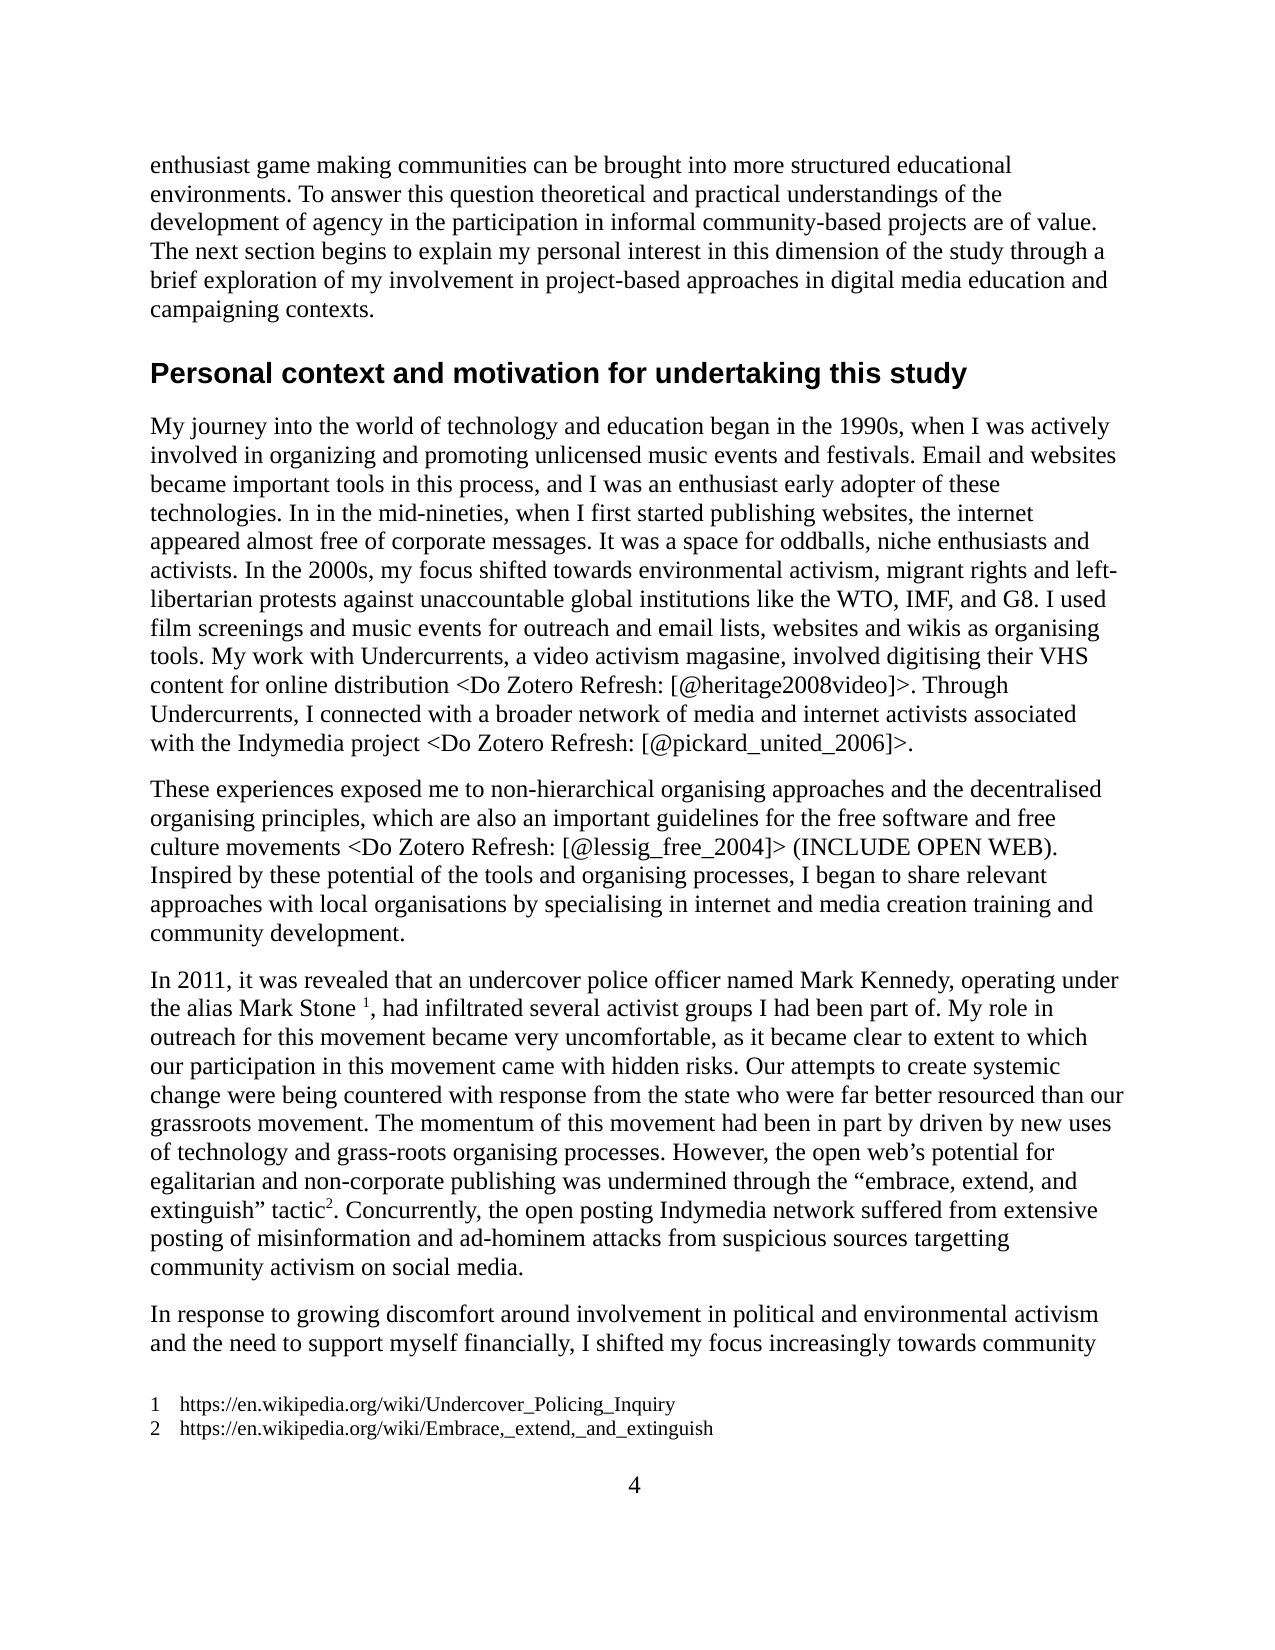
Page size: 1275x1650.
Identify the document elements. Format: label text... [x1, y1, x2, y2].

text enthusiast game making communities can be brought into more structured educational environments. To answer this question theoretical and practical understandings of the development of agency in the participation in informal community-based projects are of value. The next section begins to explain my personal interest in this dimension of the study through a brief exploration of my involvement in project-based approaches in digital media education and campaigning contexts. [150, 150, 1125, 322]
text In response to growing discomfort around involvement in political and environmental activism and the need to support myself financially, I shifted my focus increasingly towards community [150, 1299, 1125, 1356]
text These experiences exposed me to non-hierarchical organising approaches and the decentralised organising principles, which are also an important guidelines for the free software and free culture movements <Do Zotero Refresh: [@lessig_free_2004]> (INCLUDE OPEN WEB). Inspired by these potential of the tools and organising processes, I began to share relevant approaches with local organisations by specialising in internet and media creation training and community development. [150, 774, 1125, 947]
text https://en.wikipedia.org/wiki/Embrace,_extend,_and_extinguish [150, 1416, 1125, 1440]
text https://en.wikipedia.org/wiki/Undercover_Policing_Inquiry [150, 1392, 1125, 1416]
text My journey into the world of technology and education began in the 1990s, when I was actively involved in organizing and promoting unlicensed music events and festivals. Email and websites became important tools in this process, and I was an enthusiast early adopter of these technologies. In in the mid-nineties, when I first started publishing websites, the internet appeared almost free of corporate messages. It was a space for oddballs, niche enthusiasts and activists. In the 2000s, my focus shifted towards environmental activism, migrant rights and left-libertarian protests against unaccountable global institutions like the WTO, IMF, and G8. I used film screenings and music events for outreach and email lists, websites and wikis as organising tools. My work with Undercurrents, a video activism magasine, involved digitising their VHS content for online distribution <Do Zotero Refresh: [@heritage2008video]>. Through Undercurrents, I connected with a broader network of media and internet activists associated with the Indymedia project <Do Zotero Refresh: [@pickard_united_2006]>. [150, 411, 1125, 756]
subtitle Personal context and motivation for undertaking this study [150, 356, 1125, 390]
text In 2011, it was revealed that an undercover police officer named Mark Kennedy, operating under the alias Mark Stone , had infiltrated several activist groups I had been part of. My role in outreach for this movement became very uncomfortable, as it became clear to extent to which our participation in this movement came with hidden risks. Our attempts to create systemic change were being countered with response from the state who were far better resourced than our grassroots movement. The momentum of this movement had been in part by driven by new uses of technology and grass-roots organising processes. However, the open web’s potential for egalitarian and non-corporate publishing was undermined through the “embrace, extend, and extinguish” tactic. Concurrently, the open posting Indymedia network suffered from extensive posting of misinformation and ad-hominem attacks from suspicious sources targetting community activism on social media. [150, 965, 1125, 1281]
